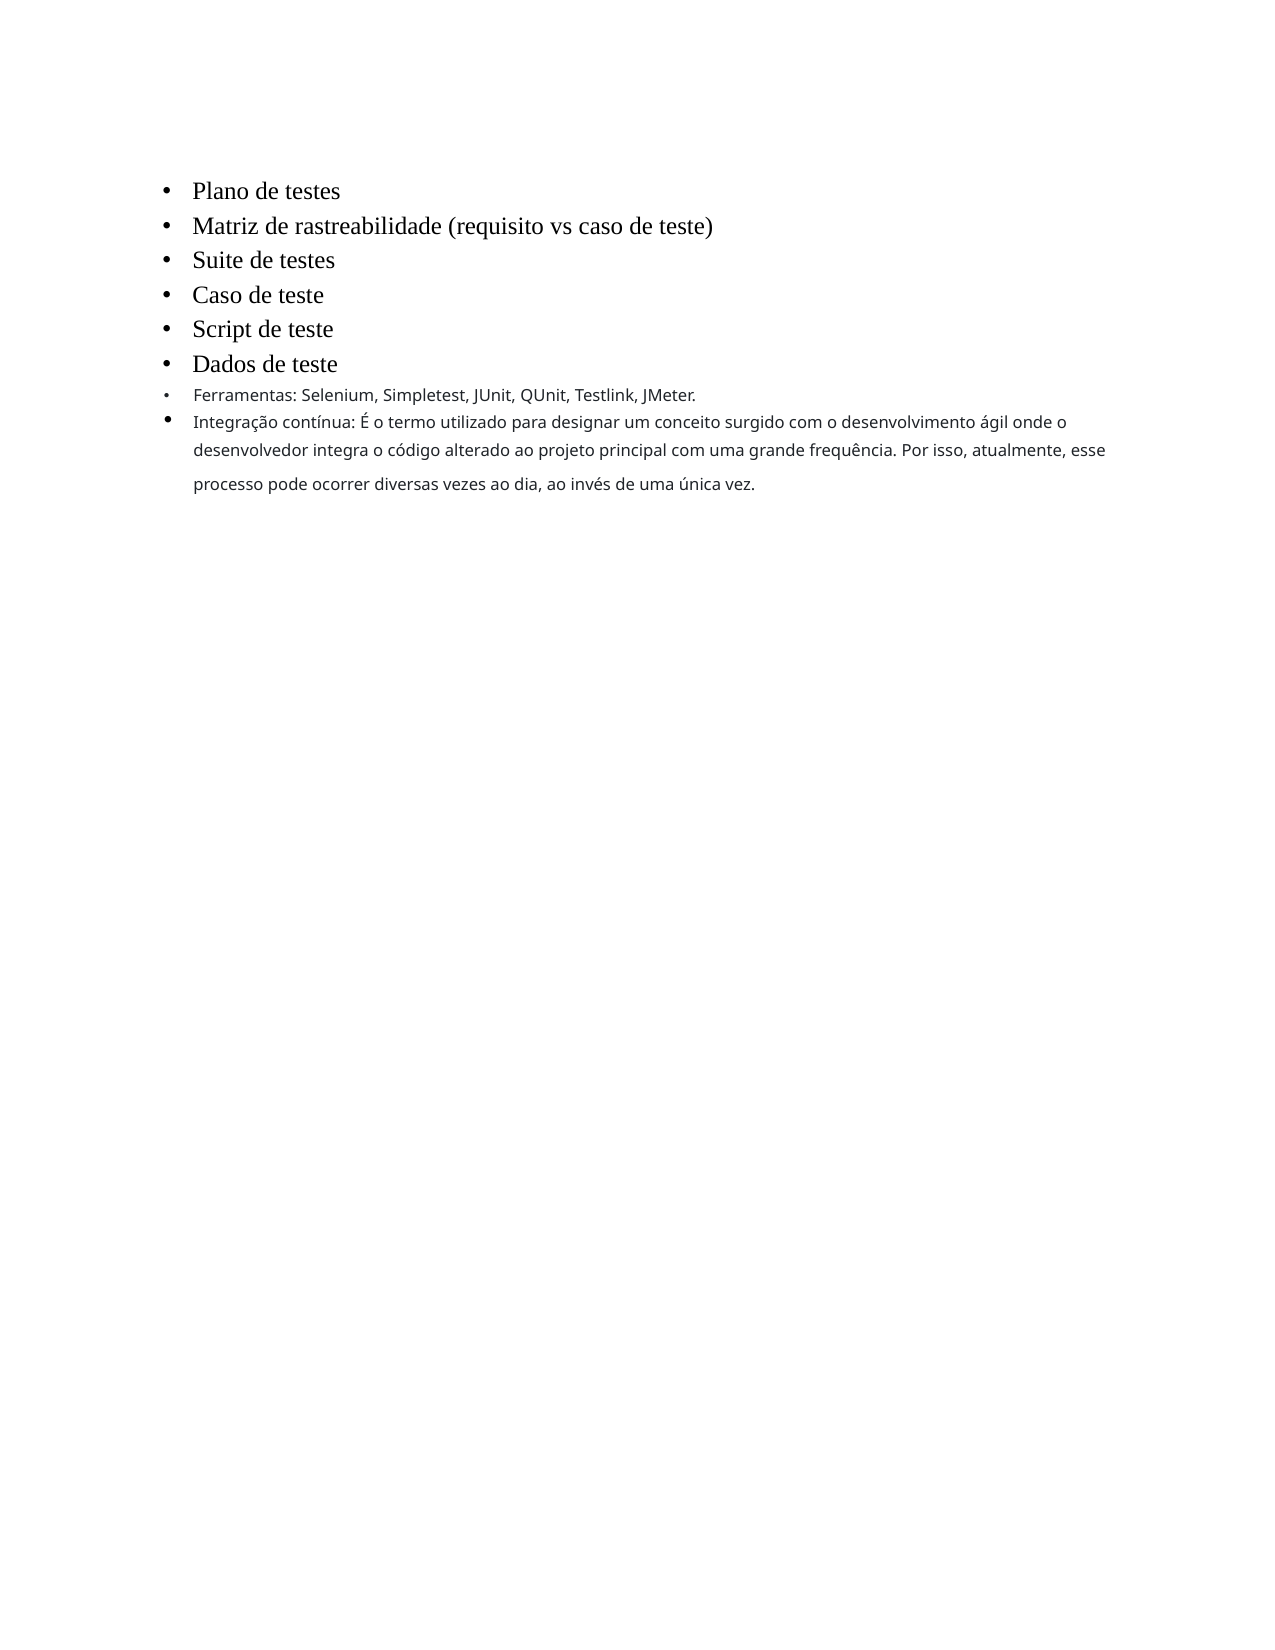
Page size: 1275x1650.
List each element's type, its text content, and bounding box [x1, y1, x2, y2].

list Ferramentas: Selenium, Simpletest, JUnit, QUnit, Testlink, JMeter. [164, 383, 1157, 406]
list Integração contínua: É o termo utilizado para designar um conceito surgido com o desenvolvimento ágil onde o desenvolvedor integra o código alterado ao projeto principal com uma grande frequência. Por isso, atualmente, esse processo pode ocorrer diversas vezes ao dia, ao invés de uma única vez. [164, 410, 1157, 495]
list Matriz de rastreabilidade (requisito vs caso de teste) [162, 211, 1157, 239]
list Plano de testes [162, 176, 1157, 205]
list Dados de teste [162, 349, 1157, 377]
list Script de teste [162, 314, 1157, 343]
list Caso de teste [162, 280, 1157, 308]
list Suite de testes [162, 245, 1157, 274]
